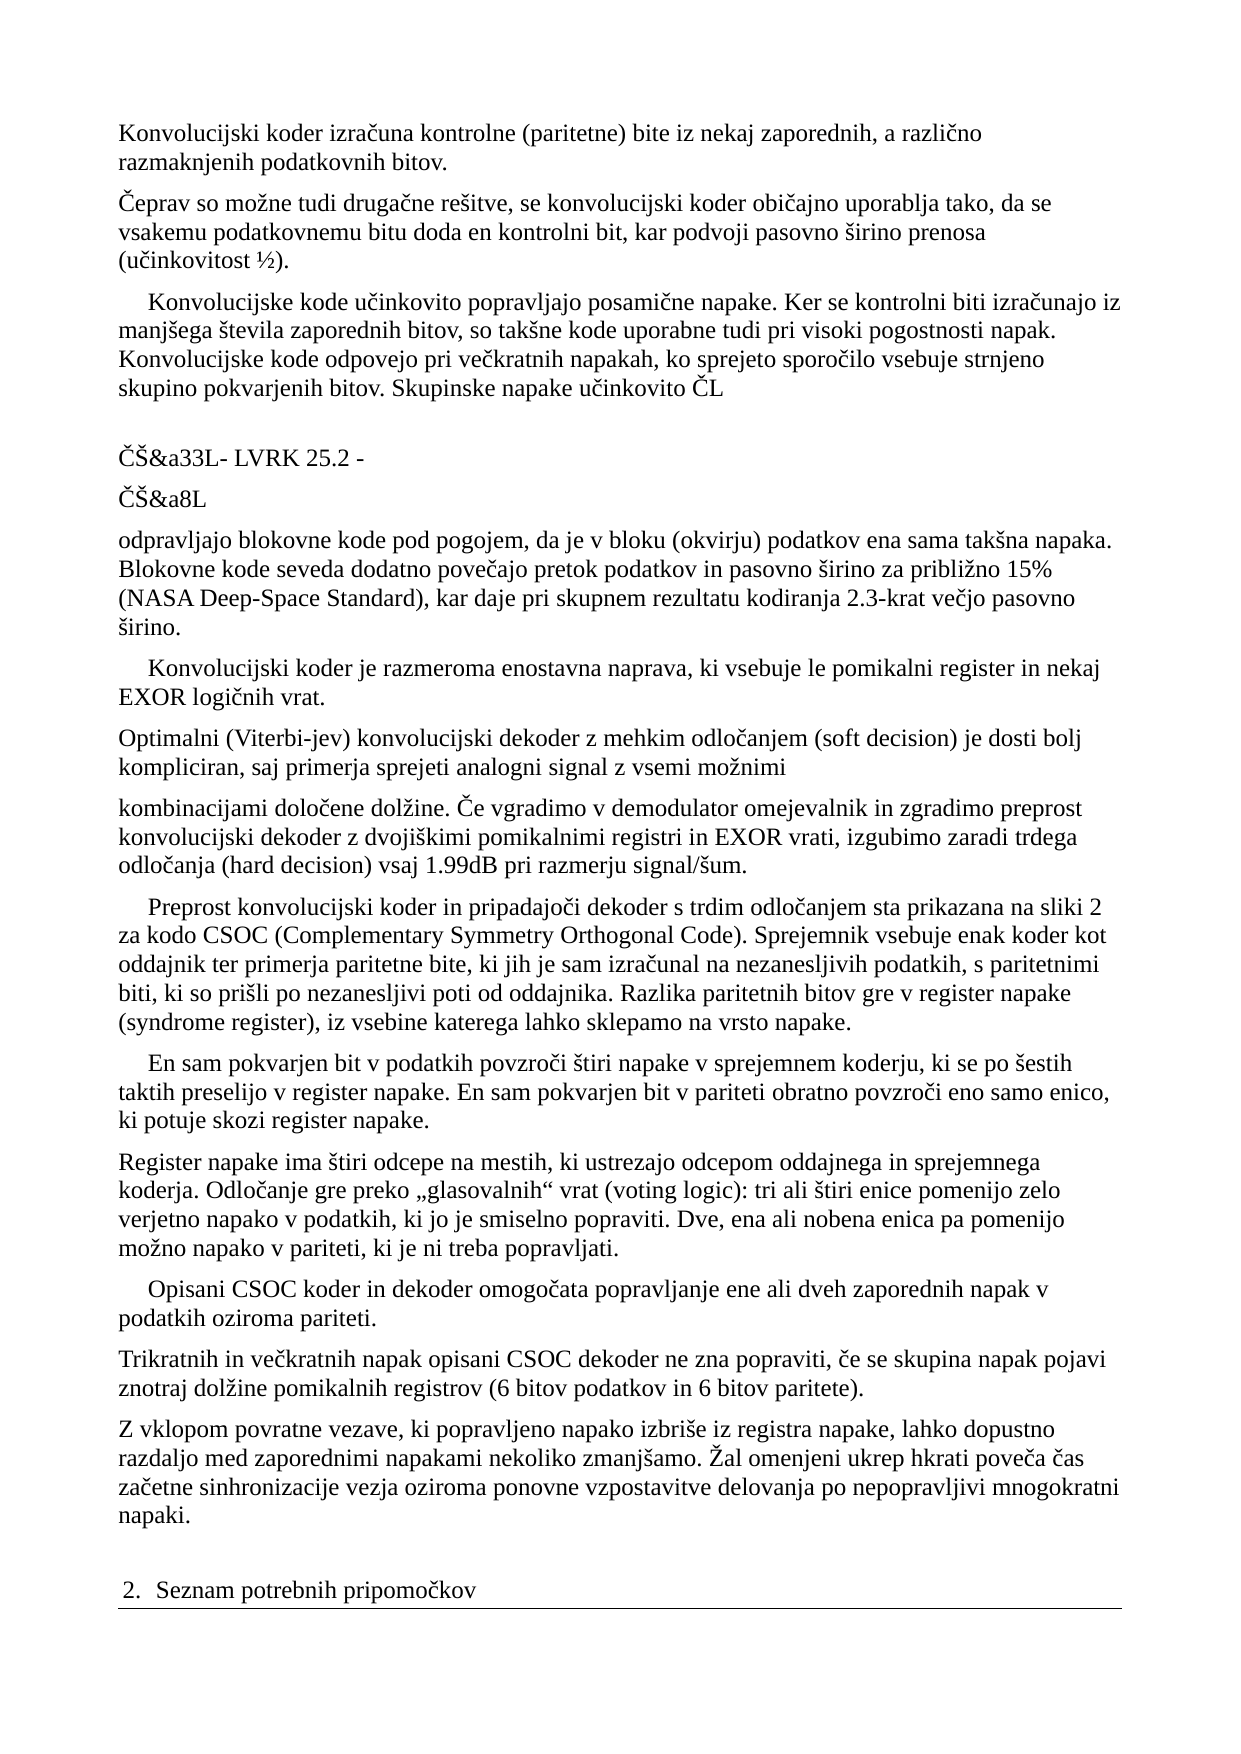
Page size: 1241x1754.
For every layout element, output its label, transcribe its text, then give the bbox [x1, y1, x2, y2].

text Optimalni (Viterbi-jev) konvolucijski dekoder z mehkim odločanjem (soft decision) je dosti bolj kompliciran, saj primerja sprejeti analogni signal z vsemi možnimi [118, 723, 1122, 781]
text Konvolucijske kode učinkovito popravljajo posamične napake. Ker se kontrolni biti izračunajo iz manjšega števila zaporednih bitov, so takšne kode uporabne tudi pri visoki pogostnosti napak. Konvolucijske kode odpovejo pri večkratnih napakah, ko sprejeto sporočilo vsebuje strnjeno skupino pokvarjenih bitov. Skupinske napake učinkovito ČL [118, 287, 1122, 402]
text kombinacijami določene dolžine. Če vgradimo v demodulator omejevalnik in zgradimo preprost konvolucijski dekoder z dvojiškimi pomikalnimi registri in EXOR vrati, izgubimo zaradi trdega odločanja (hard decision) vsaj 1.99dB pri razmerju signal/šum. [118, 793, 1122, 879]
text Preprost konvolucijski koder in pripadajoči dekoder s trdim odločanjem sta prikazana na sliki 2 za kodo CSOC (Complementary Symmetry Orthogonal Code). Sprejemnik vsebuje enak koder kot oddajnik ter primerja paritetne bite, ki jih je sam izračunal na nezanesljivih podatkih, s paritetnimi biti, ki so prišli po nezanesljivi poti od oddajnika. Razlika paritetnih bitov gre v register napake (syndrome register), iz vsebine katerega lahko sklepamo na vrsto napake. [118, 892, 1122, 1036]
text odpravljajo blokovne kode pod pogojem, da je v bloku (okvirju) podatkov ena sama takšna napaka. Blokovne kode seveda dodatno povečajo pretok podatkov in pasovno širino za približno 15% (NASA Deep-Space Standard), kar daje pri skupnem rezultatu kodiranja 2.3-krat večjo pasovno širino. [118, 526, 1122, 641]
text ČŠ&a8L [118, 484, 1122, 513]
text Trikratnih in večkratnih napak opisani CSOC dekoder ne zna popraviti, če se skupina napak pojavi znotraj dolžine pomikalnih registrov (6 bitov podatkov in 6 bitov paritete). [118, 1344, 1122, 1402]
text ČŠ&a33L- LVRK 25.2 - [118, 443, 1122, 472]
text 2. Seznam potrebnih pripomočkov [118, 1571, 1122, 1608]
text En sam pokvarjen bit v podatkih povzroči štiri napake v sprejemnem koderju, ki se po šestih taktih preselijo v register napake. En sam pokvarjen bit v pariteti obratno povzroči eno samo enico, ki potuje skozi register napake. [118, 1048, 1122, 1134]
text Z vklopom povratne vezave, ki popravljeno napako izbriše iz registra napake, lahko dopustno razdaljo med zaporednimi napakami nekoliko zmanjšamo. Žal omenjeni ukrep hkrati poveča čas začetne sinhronizacije vezja oziroma ponovne vzpostavitve delovanja po nepopravljivi mnogokratni napaki. [118, 1414, 1122, 1529]
text Konvolucijski koder je razmeroma enostavna naprava, ki vsebuje le pomikalni register in nekaj EXOR logičnih vrat. [118, 653, 1122, 711]
text Register napake ima štiri odcepe na mestih, ki ustrezajo odcepom oddajnega in sprejemnega koderja. Odločanje gre preko „glasovalnih“ vrat (voting logic): tri ali štiri enice pomenijo zelo verjetno napako v podatkih, ki jo je smiselno popraviti. Dve, ena ali nobena enica pa pomenijo možno napako v pariteti, ki je ni treba popravljati. [118, 1147, 1122, 1262]
text Čeprav so možne tudi drugačne rešitve, se konvolucijski koder običajno uporablja tako, da se vsakemu podatkovnemu bitu doda en kontrolni bit, kar podvoji pasovno širino prenosa (učinkovitost ½). [118, 188, 1122, 274]
text Opisani CSOC koder in dekoder omogočata popravljanje ene ali dveh zaporednih napak v podatkih oziroma pariteti. [118, 1274, 1122, 1332]
text Konvolucijski koder izračuna kontrolne (paritetne) bite iz nekaj zaporednih, a različno razmaknjenih podatkovnih bitov. [118, 118, 1122, 176]
